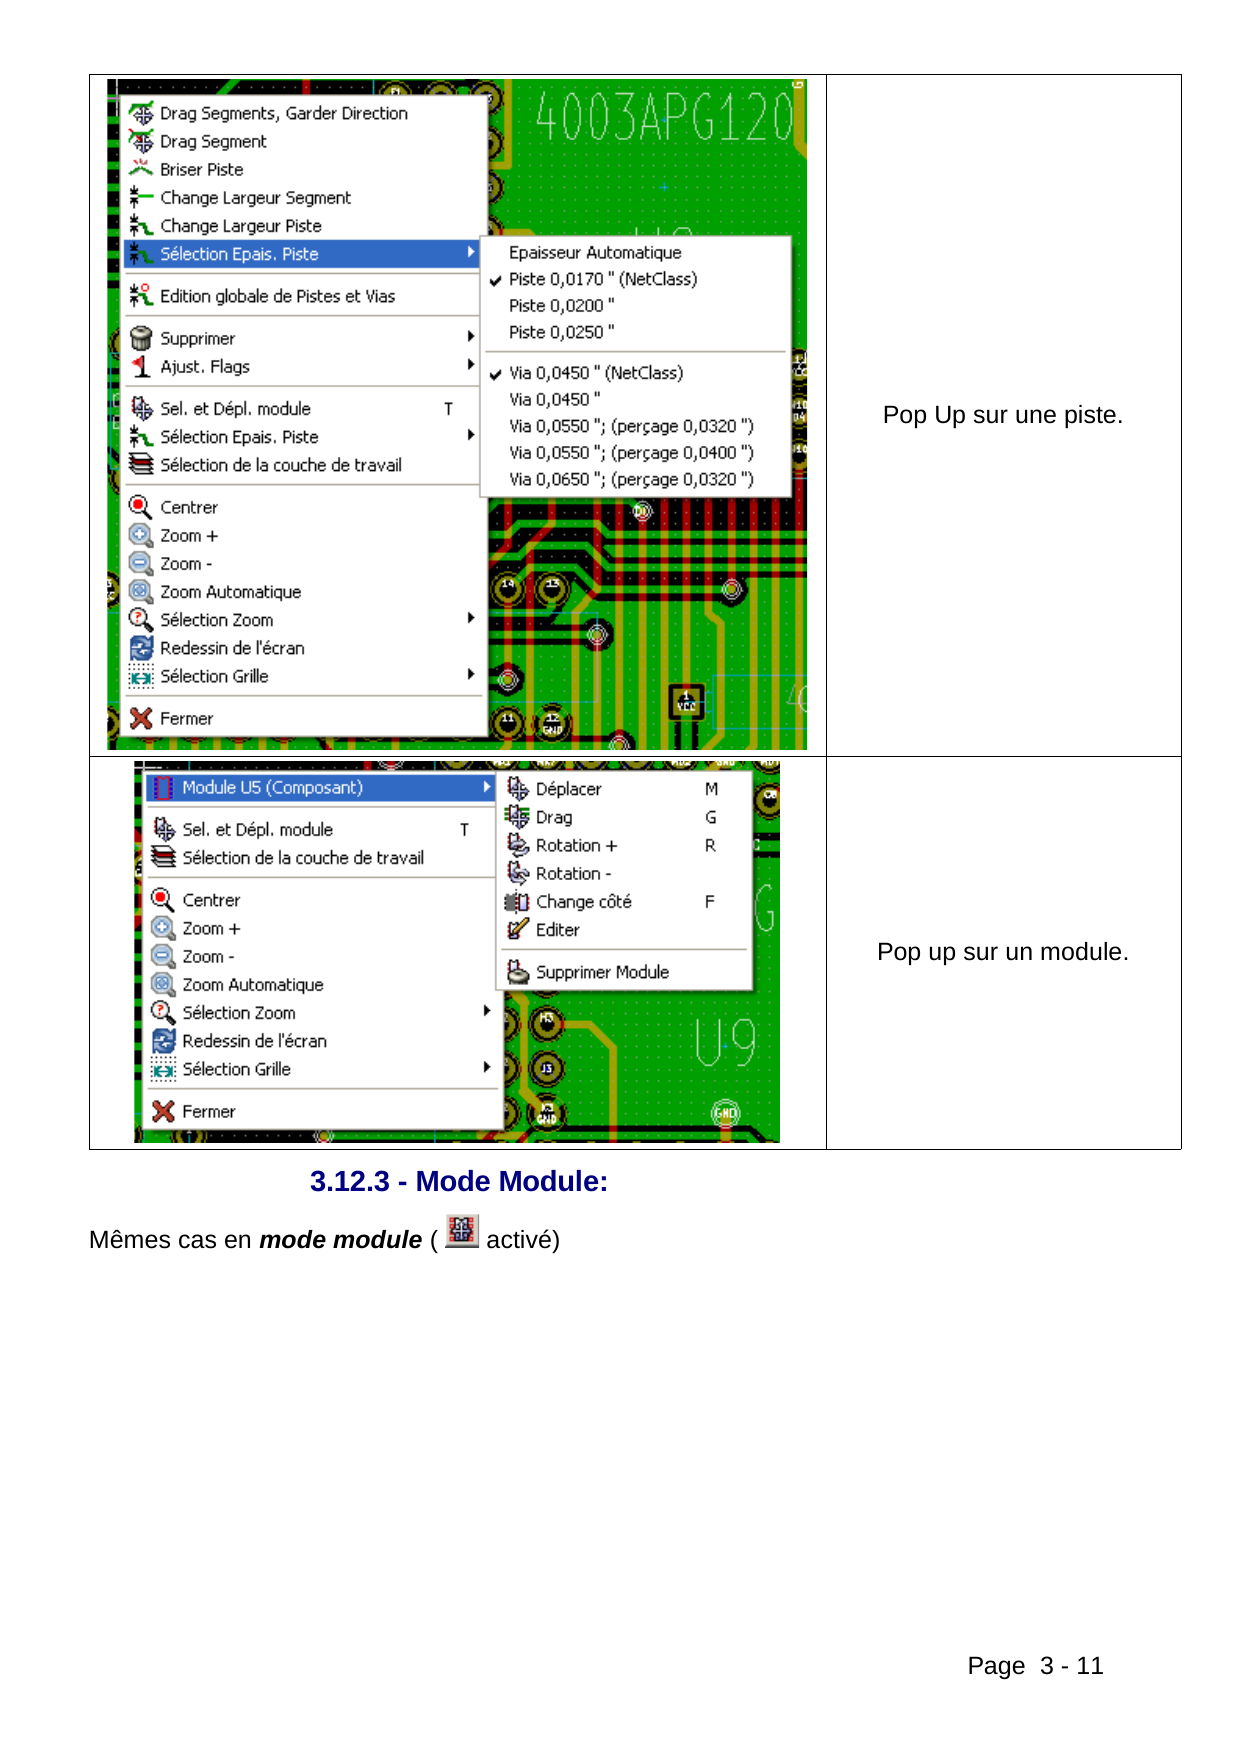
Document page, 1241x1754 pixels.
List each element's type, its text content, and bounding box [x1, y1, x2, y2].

picture [107, 79, 808, 750]
table_cell [90, 757, 826, 1149]
table_header [90, 75, 826, 756]
picture [134, 761, 780, 1143]
text Mêmes cas en mode module ( activé) [88, 1214, 1181, 1253]
table_cell Pop up sur un module. [827, 757, 1181, 1149]
subtitle Mode Module: [236, 1165, 1181, 1198]
picture [445, 1213, 480, 1248]
table_header Pop Up sur une piste. [827, 75, 1181, 756]
